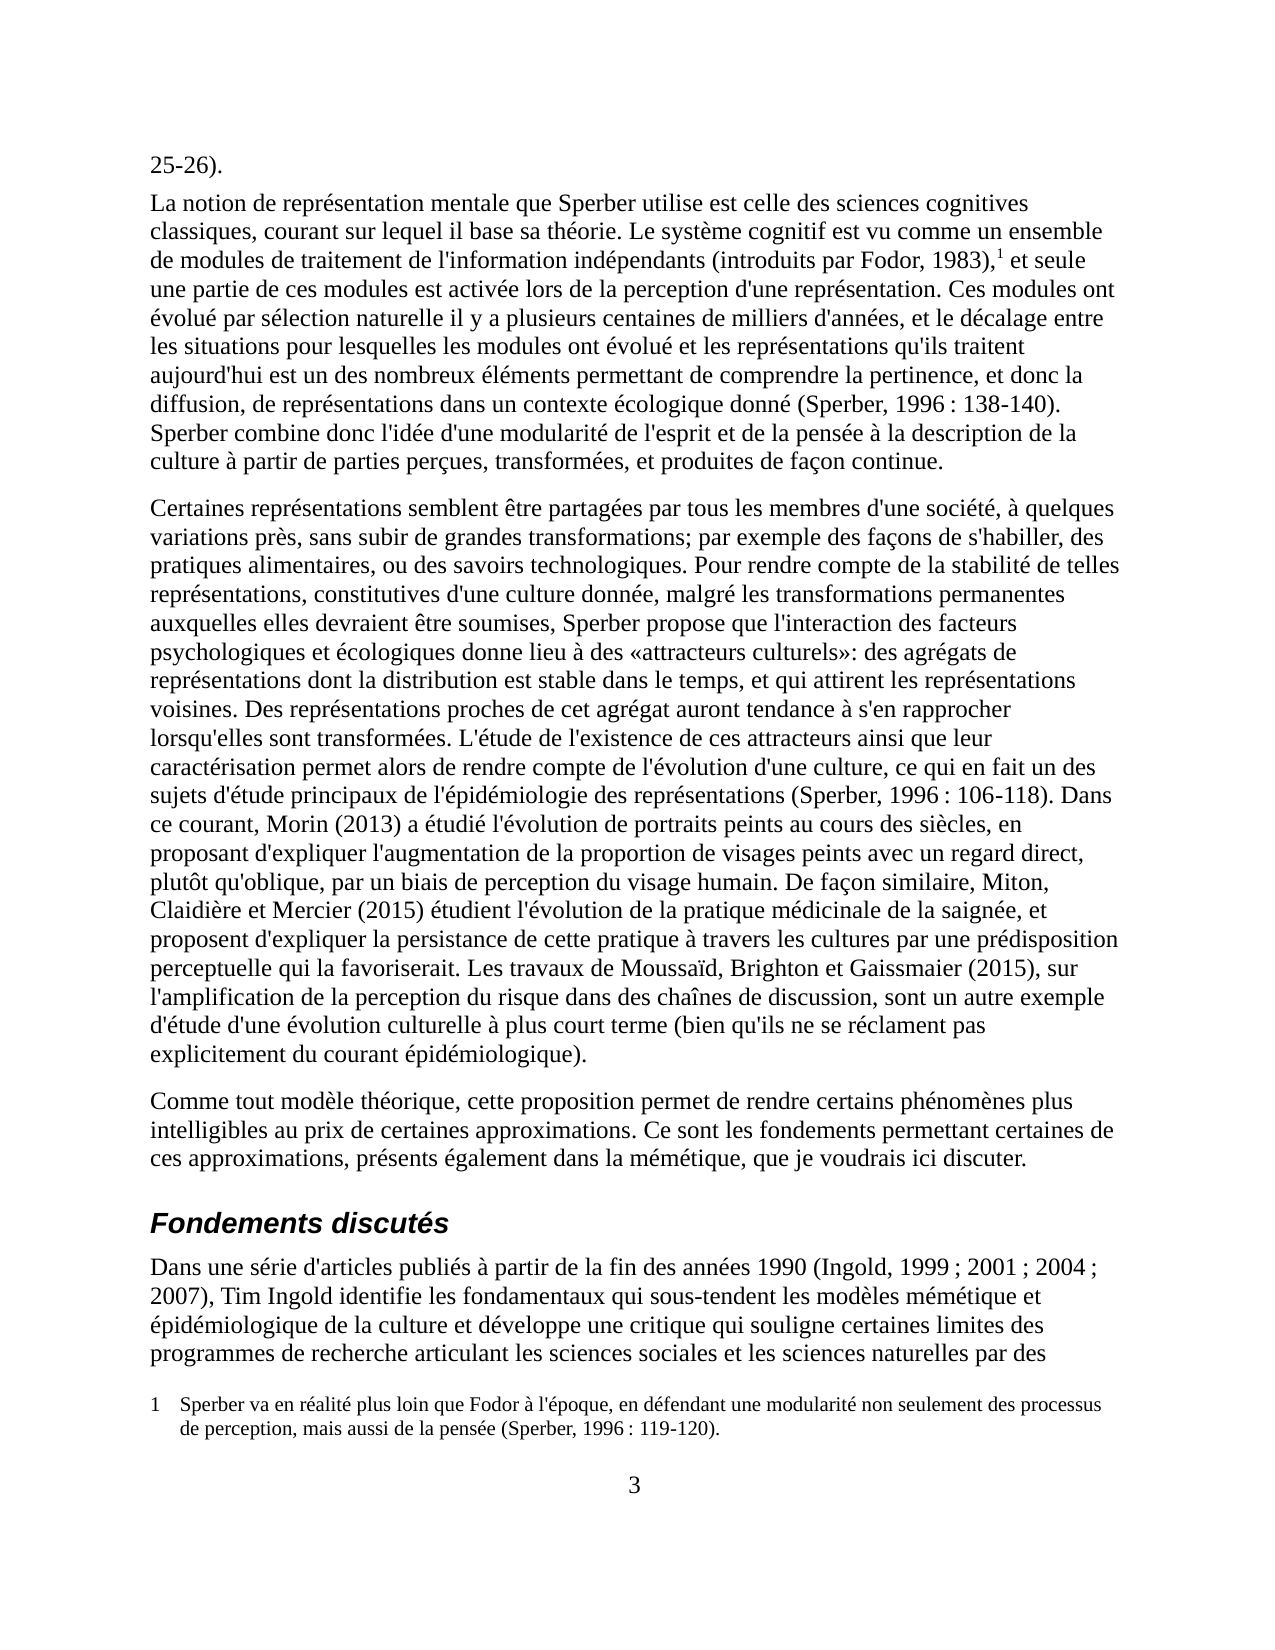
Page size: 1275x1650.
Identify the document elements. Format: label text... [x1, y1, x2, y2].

subtitle Fondements discutés [150, 1206, 1125, 1240]
text Comme tout modèle théorique, cette proposition permet de rendre certains phénomènes plus intelligibles au prix de certaines approximations. Ce sont les fondements permettant certaines de ces approximations, présents également dans la mémétique, que je voudrais ici discuter. [150, 1086, 1125, 1172]
text Dans une série d'articles publiés à partir de la fin des années 1990 (Ingold, 1999 ; 2001 ; 2004 ; 2007), Tim Ingold identifie les fondamentaux qui sous-tendent les modèles mémétique et épidémiologique de la culture et développe une critique qui souligne certaines limites des programmes de recherche articulant les sciences sociales et les sciences naturelles par des [150, 1252, 1125, 1367]
text Certaines représentations semblent être partagées par tous les membres d'une société, à quelques variations près, sans subir de grandes transformations; par exemple des façons de s'habiller, des pratiques alimentaires, ou des savoirs technologiques. Pour rendre compte de la stabilité de telles représentations, constitutives d'une culture donnée, malgré les transformations permanentes auxquelles elles devraient être soumises, Sperber propose que l'interaction des facteurs psychologiques et écologiques donne lieu à des «attracteurs culturels»: des agrégats de représentations dont la distribution est stable dans le temps, et qui attirent les représentations voisines. Des représentations proches de cet agrégat auront tendance à s'en rapprocher lorsqu'elles sont transformées. L'étude de l'existence de ces attracteurs ainsi que leur caractérisation permet alors de rendre compte de l'évolution d'une culture, ce qui en fait un des sujets d'étude principaux de l'épidémiologie des représentations (Sperber, 1996 : 106‑118). Dans ce courant, Morin (2013) a étudié l'évolution de portraits peints au cours des siècles, en proposant d'expliquer l'augmentation de la proportion de visages peints avec un regard direct, plutôt qu'oblique, par un biais de perception du visage humain. De façon similaire, Miton, Claidière et Mercier (2015) étudient l'évolution de la pratique médicinale de la saignée, et proposent d'expliquer la persistance de cette pratique à travers les cultures par une prédisposition perceptuelle qui la favoriserait. Les travaux de Moussaïd, Brighton et Gaissmaier (2015), sur l'amplification de la perception du risque dans des chaînes de discussion, sont un autre exemple d'étude d'une évolution culturelle à plus court terme (bien qu'ils ne se réclament pas explicitement du courant épidémiologique). [150, 493, 1125, 1068]
text La notion de représentation mentale que Sperber utilise est celle des sciences cognitives classiques, courant sur lequel il base sa théorie. Le système cognitif est vu comme un ensemble de modules de traitement de l'information indépendants (introduits par Fodor, 1983), et seule une partie de ces modules est activée lors de la perception d'une représentation. Ces modules ont évolué par sélection naturelle il y a plusieurs centaines de milliers d'années, et le décalage entre les situations pour lesquelles les modules ont évolué et les représentations qu'ils traitent aujourd'hui est un des nombreux éléments permettant de comprendre la pertinence, et donc la diffusion, de représentations dans un contexte écologique donné (Sperber, 1996 : 138‑140). Sperber combine donc l'idée d'une modularité de l'esprit et de la pensée à la description de la culture à partir de parties perçues, transformées, et produites de façon continue. [150, 188, 1125, 475]
text Sperber va en réalité plus loin que Fodor à l'époque, en défendant une modularité non seulement des processus de perception, mais aussi de la pensée (Sperber, 1996 : 119‑120). [150, 1392, 1125, 1440]
text 25‑26). [150, 150, 1125, 179]
